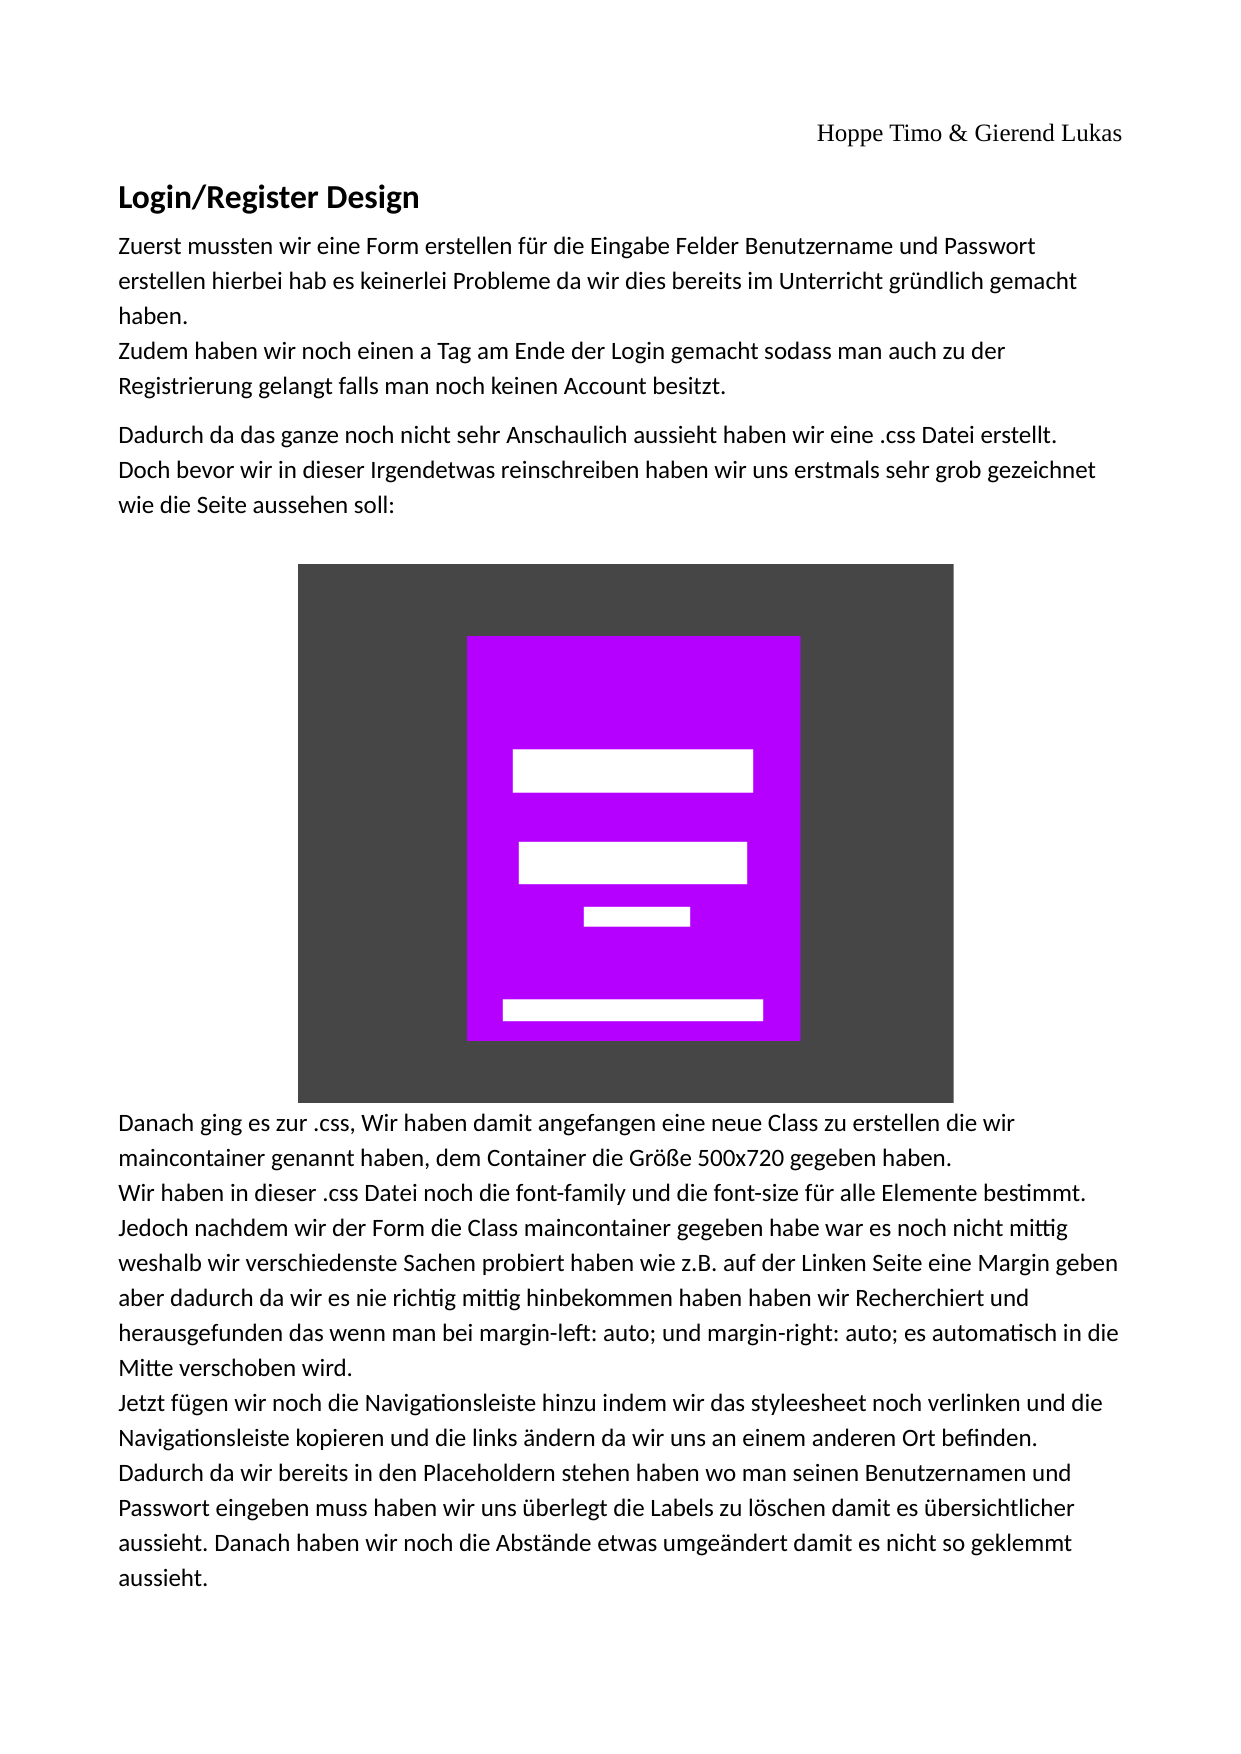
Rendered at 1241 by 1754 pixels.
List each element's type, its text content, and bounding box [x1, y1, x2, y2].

text Danach ging es zur .css, Wir haben damit angefangen eine neue Class zu erstellen die wir maincontainer genannt haben, dem Container die Größe 500x720 gegeben haben. Wir haben in dieser .css Datei noch die font-family und die font-size für alle Elemente bestimmt. Jedoch nachdem wir der Form die Class maincontainer gegeben habe war es noch nicht mittig weshalb wir verschiedenste Sachen probiert haben wie z.B. auf der Linken Seite eine Margin geben aber dadurch da wir es nie richtig mittig hinbekommen haben haben wir Recherchiert und herausgefunden das wenn man bei margin-left: auto; und margin-right: auto; es automatisch in die Mitte verschoben wird. Jetzt fügen wir noch die Navigationsleiste hinzu indem wir das styleesheet noch verlinken und die Navigationsleiste kopieren und die links ändern da wir uns an einem anderen Ort befinden. Dadurch da wir bereits in den Placeholdern stehen haben wo man seinen Benutzernamen und Passwort eingeben muss haben wir uns überlegt die Labels zu löschen damit es übersichtlicher aussieht. Danach haben wir noch die Abstände etwas umgeändert damit es nicht so geklemmt aussieht. [118, 539, 1122, 1626]
text Dadurch da das ganze noch nicht sehr Anschaulich aussieht haben wir eine .css Datei erstellt. Doch bevor wir in dieser Irgendetwas reinschreiben haben wir uns erstmals sehr grob gezeichnet wie die Seite aussehen soll: [118, 419, 1122, 520]
subtitle Login/Register Design [118, 176, 1122, 217]
text Zuerst mussten wir eine Form erstellen für die Eingabe Felder Benutzername und Passwort erstellen hierbei hab es keinerlei Probleme da wir dies bereits im Unterricht gründlich gemacht haben. Zudem haben wir noch einen a Tag am Ende der Login gemacht sodass man auch zu der Registrierung gelangt falls man noch keinen Account besitzt. [118, 230, 1122, 400]
picture [298, 564, 954, 1103]
